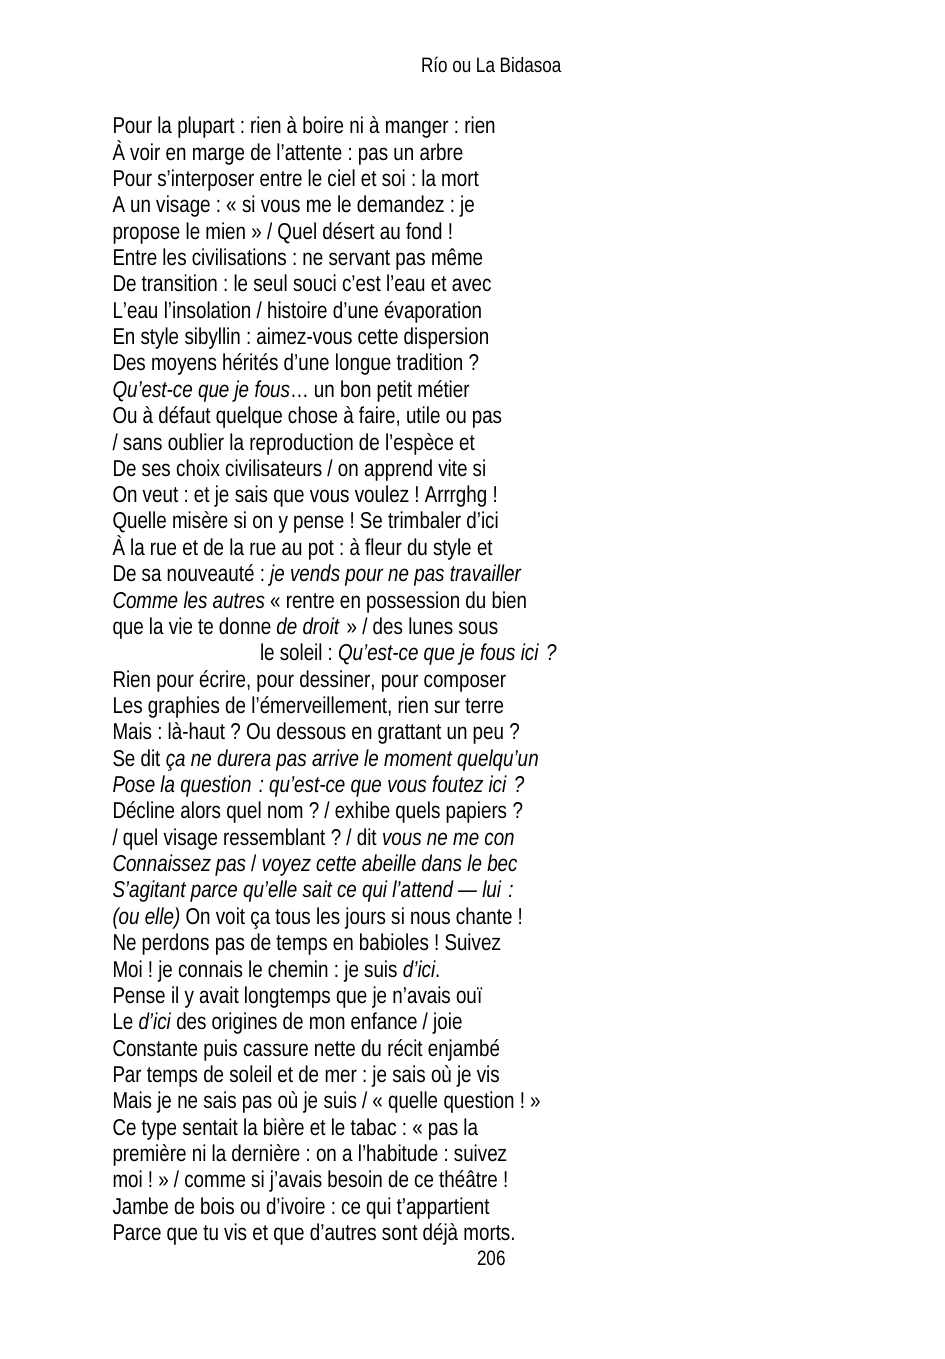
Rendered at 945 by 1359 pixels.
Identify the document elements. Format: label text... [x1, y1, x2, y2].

text / quel visage ressemblant ? / dit vous ne me con [112, 824, 870, 850]
text S’agitant parce qu’elle sait ce qui l’attend — lui : [112, 876, 870, 903]
text Par temps de soleil et de mer : je sais où je vis [112, 1061, 870, 1087]
text A un visage : « si vous me le demandez : je [112, 191, 870, 218]
text Constante puis cassure nette du récit enjambé [112, 1034, 870, 1061]
text De ses choix civilisateurs / on apprend vite si [112, 455, 870, 481]
text En style sibyllin : aimez-vous cette dispersion [112, 323, 870, 349]
text Décline alors quel nom ? / exhibe quels papiers ? [112, 797, 870, 824]
text Jambe de bois ou d’ivoire : ce qui t’appartient [112, 1193, 870, 1219]
text Comme les autres « rentre en possession du bien [112, 587, 870, 613]
text L’eau l’insolation / histoire d’une évaporation [112, 297, 870, 323]
text Pour la plupart : rien à boire ni à manger : rien [112, 112, 870, 138]
text Quelle misère si on y pense ! Se trimbaler d’ici [112, 507, 870, 534]
text que la vie te donne de droit » / des lunes sous [112, 613, 870, 639]
text Le d’ici des origines de mon enfance / joie [112, 1008, 870, 1034]
text Connaissez pas / voyez cette abeille dans le bec [112, 850, 870, 876]
text Ou à défaut quelque chose à faire, utile ou pas [112, 402, 870, 428]
text Des moyens hérités d’une longue tradition ? [112, 349, 870, 376]
text À la rue et de la rue au pot : à fleur du style et [112, 534, 870, 560]
text Se dit ça ne durera pas arrive le moment quelqu’un [112, 745, 870, 771]
text Mais je ne sais pas où je suis / « quelle question ! » [112, 1087, 870, 1114]
text Pose la question : qu’est-ce que vous foutez ici ? [112, 771, 870, 797]
text Moi ! je connais le chemin : je suis d’ici. [112, 956, 870, 982]
text (ou elle) On voit ça tous les jours si nous chante ! [112, 903, 870, 929]
text Parce que tu vis et que d’autres sont déjà morts. [112, 1219, 870, 1245]
text Entre les civilisations : ne servant pas même [112, 244, 870, 270]
text propose le mien » / Quel désert au fond ! [112, 218, 870, 244]
text Les graphies de l’émerveillement, rien sur terre [112, 692, 870, 718]
text De transition : le seul souci c’est l’eau et avec [112, 270, 870, 297]
text On veut : et je sais que vous voulez ! Arrrghg ! [112, 481, 870, 507]
text Ce type sentait la bière et le tabac : « pas la [112, 1114, 870, 1140]
text Ne perdons pas de temps en babioles ! Suivez [112, 929, 870, 956]
text première ni la dernière : on a l’habitude : suivez [112, 1140, 870, 1166]
text moi ! » / comme si j’avais besoin de ce théâtre ! [112, 1166, 870, 1193]
text le soleil : Qu’est-ce que je fous ici ? [260, 639, 870, 666]
text Pense il y avait longtemps que je n’avais ouï [112, 982, 870, 1008]
text / sans oublier la reproduction de l’espèce et [112, 428, 870, 455]
text À voir en marge de l’attente : pas un arbre [112, 138, 870, 165]
text Mais : là-haut ? Ou dessous en grattant un peu ? [112, 718, 870, 745]
text Rien pour écrire, pour dessiner, pour composer [112, 666, 870, 692]
text Qu’est-ce que je fous… un bon petit métier [112, 376, 870, 402]
text De sa nouveauté : je vends pour ne pas travailler [112, 560, 870, 587]
text Pour s’interposer entre le ciel et soi : la mort [112, 165, 870, 191]
